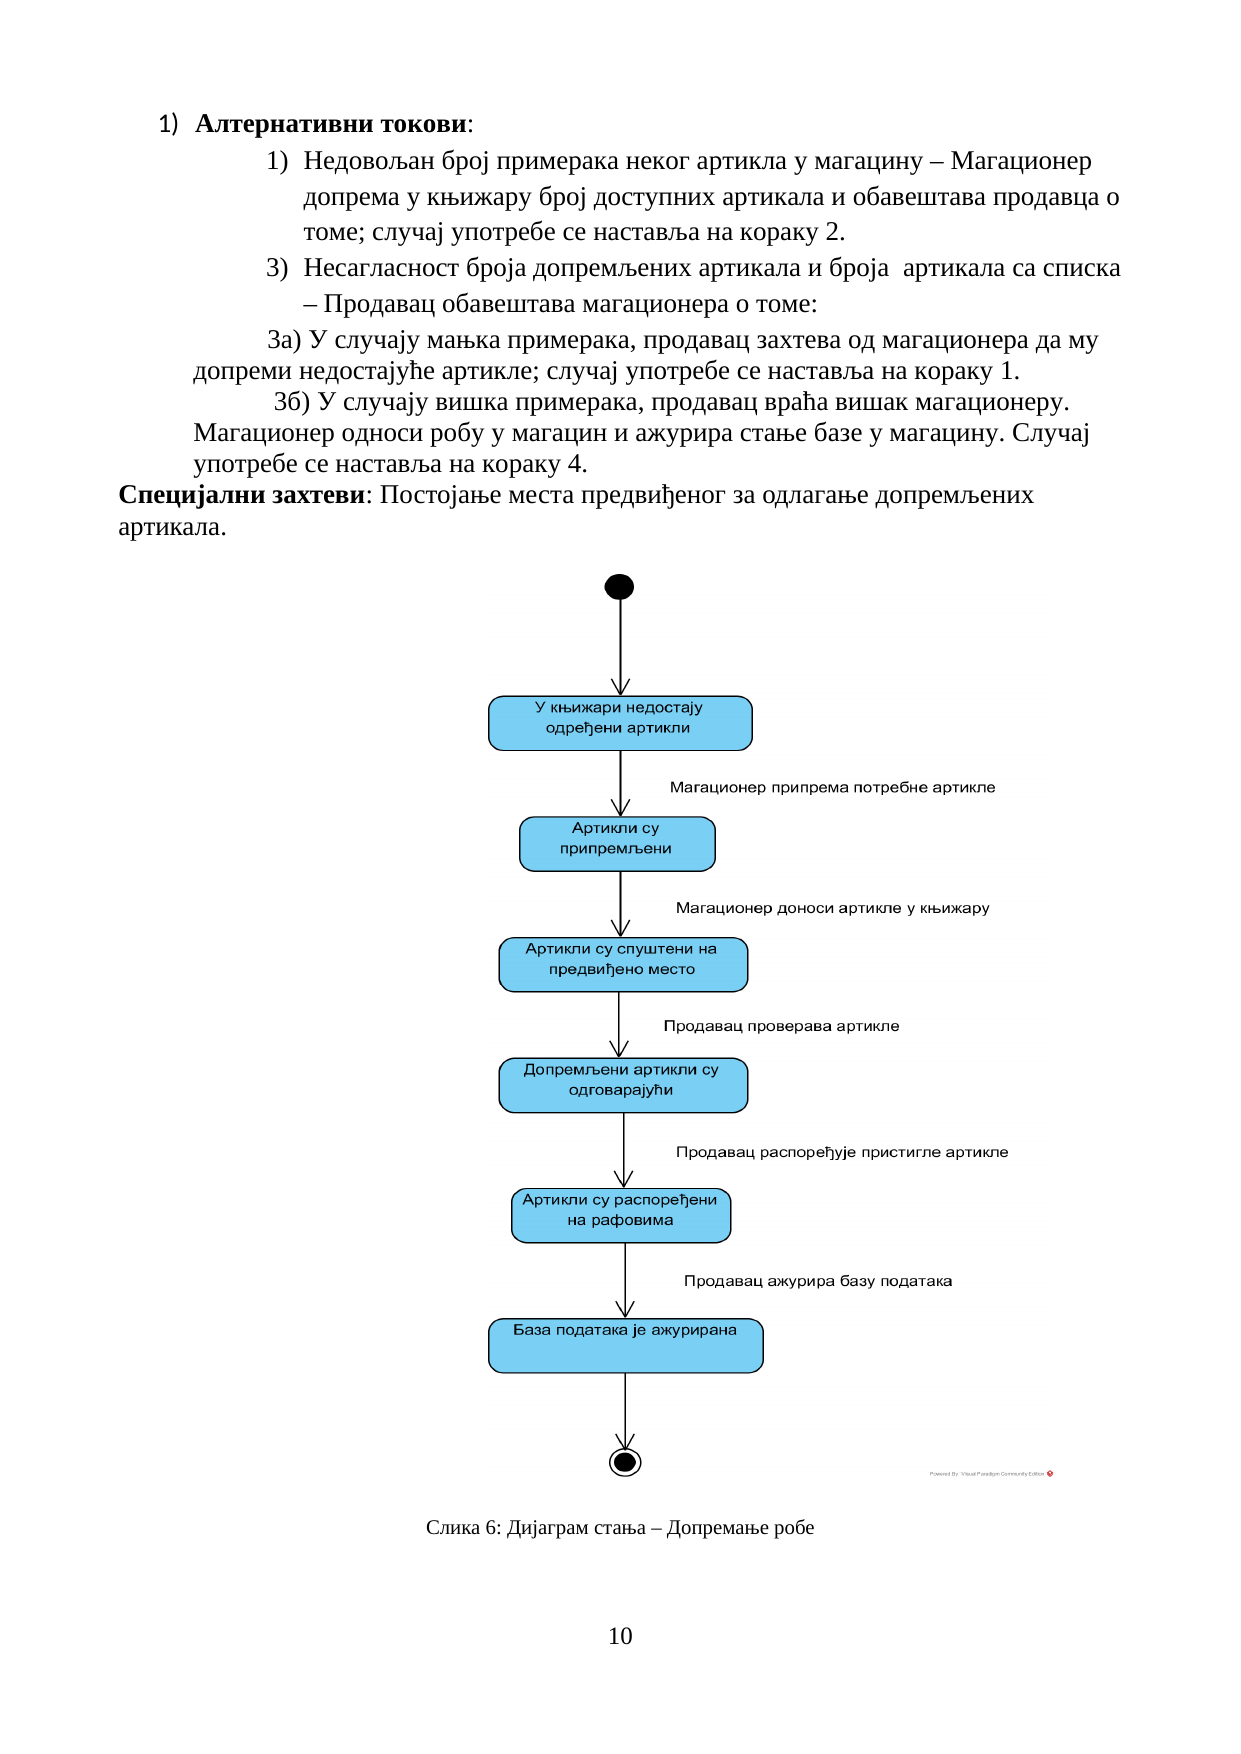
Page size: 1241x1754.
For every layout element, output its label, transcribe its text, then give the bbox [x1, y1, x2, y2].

list Несагласност броја допремљених артикала и броја артикала са списка – Продавац обавештава магационера о томе: [266, 251, 1122, 318]
list Алтернативни токови: [157, 106, 1122, 139]
text Специјални захтеви: Постојање места предвиђеног за одлагање допремљених артикала. [118, 478, 1122, 541]
list 3б) У случају вишка примерака, продавац враћа вишак магационеру. Магационер односи робу у магацин и ажурира стање базе у магацину. Случај употребе се наставља на кораку 4. [193, 385, 1122, 478]
list Недовољан број примерака неког артикла у магацину – Магационер допрема у књижару број доступних артикала и обавештава продавца о томе; случај употребе се наставља на кораку 2. [266, 144, 1122, 247]
text Слика 6: Дијаграм стања – Допремање робе [118, 1515, 1122, 1539]
list 3а) У случају мањка примерака, продавац захтева од магационера да му допреми недостајуће артикле; случај употребе се наставља на кораку 1. [193, 323, 1122, 385]
